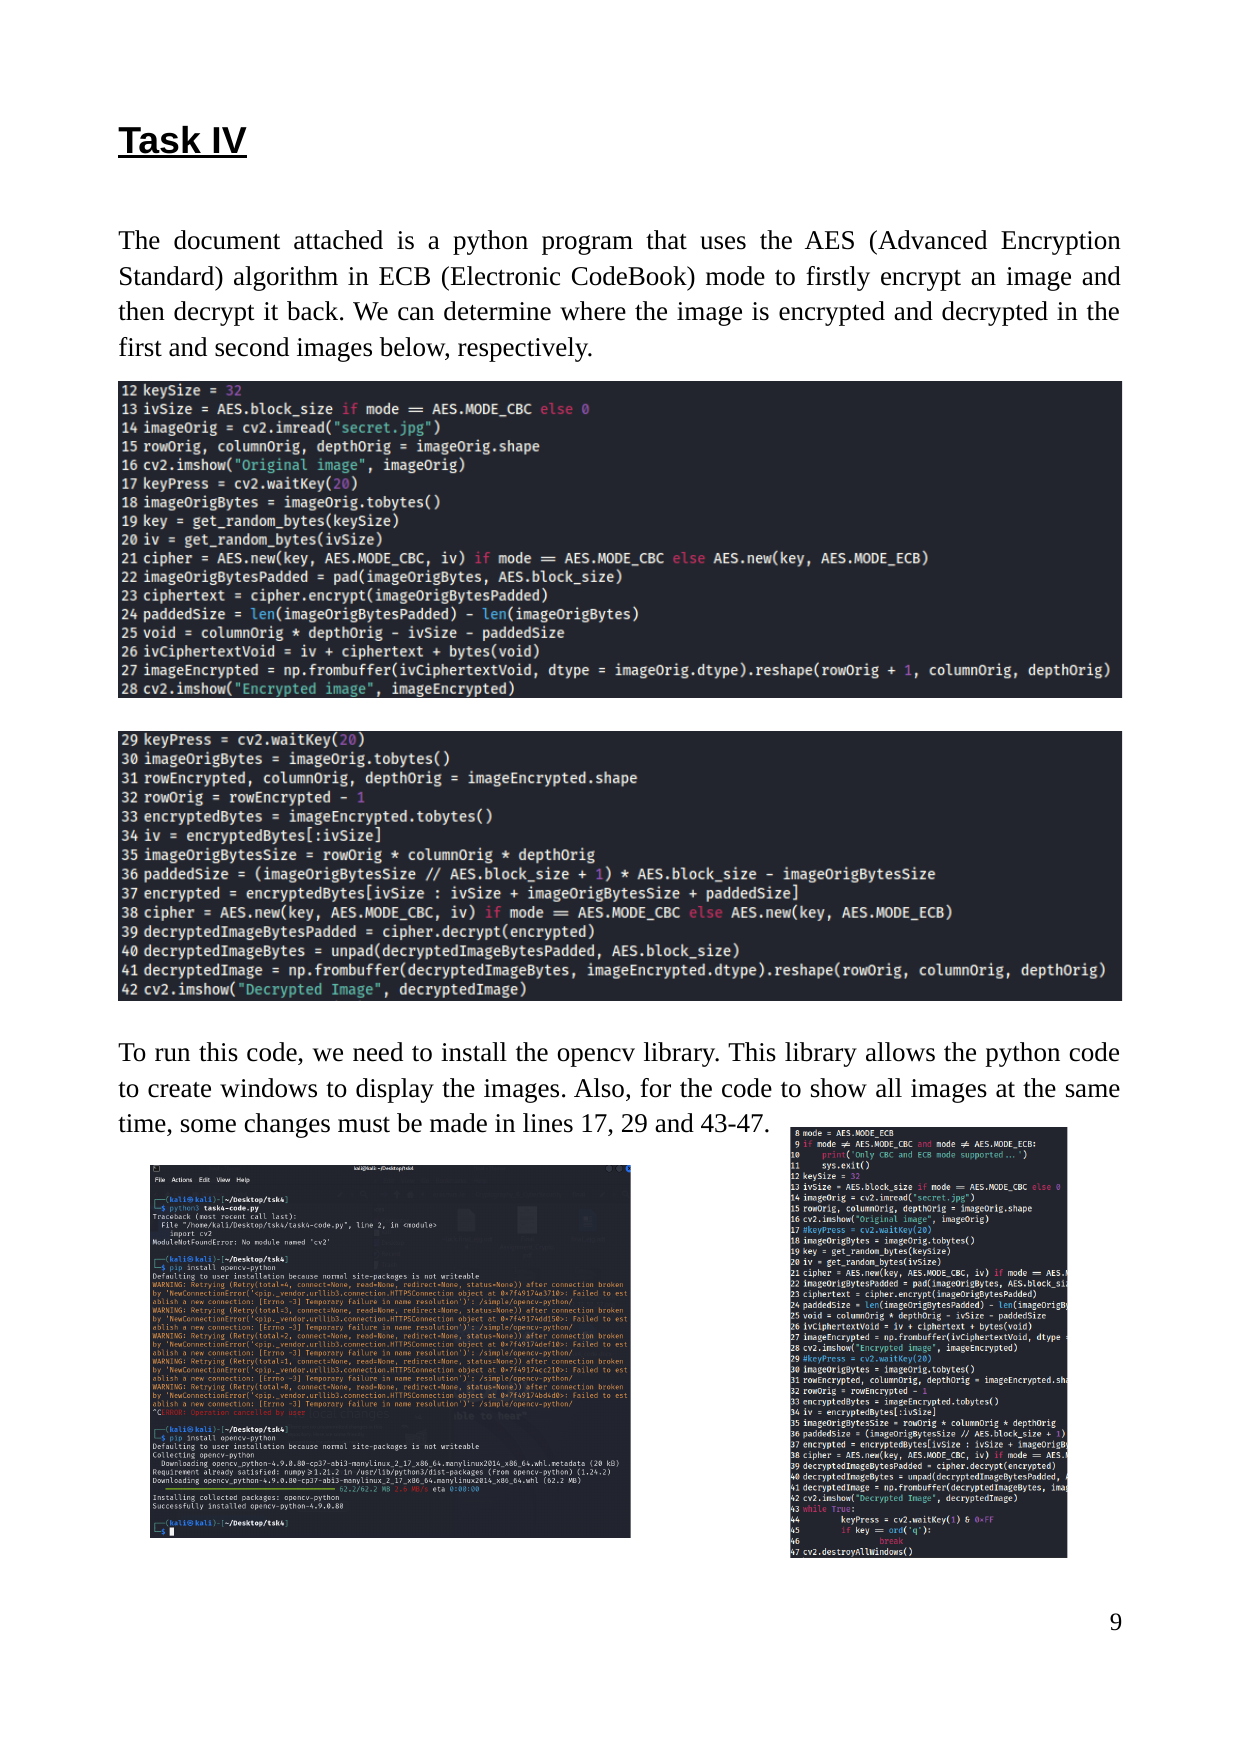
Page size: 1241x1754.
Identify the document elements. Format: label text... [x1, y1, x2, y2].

picture [118, 731, 1123, 1001]
picture [790, 1127, 1068, 1558]
picture [150, 1165, 631, 1538]
text [118, 698, 1122, 731]
picture [118, 381, 1123, 698]
text To run this code, we need to install the opencv library. This library allows the python code to create windows to display the images. Also, for the code to show all images at the same time, some changes must be made in lines 17, 29 and 43-47. [118, 1001, 1122, 1139]
text The document attached is a python program that uses the AES (Advanced Encryption Standard) algorithm in ECB (Electronic CodeBook) mode to firstly encrypt an image and then decrypt it back. We can determine where the image is encrypted and decrypted in the first and second images below, respectively. [118, 224, 1122, 362]
subtitle Task IV [118, 118, 1122, 161]
